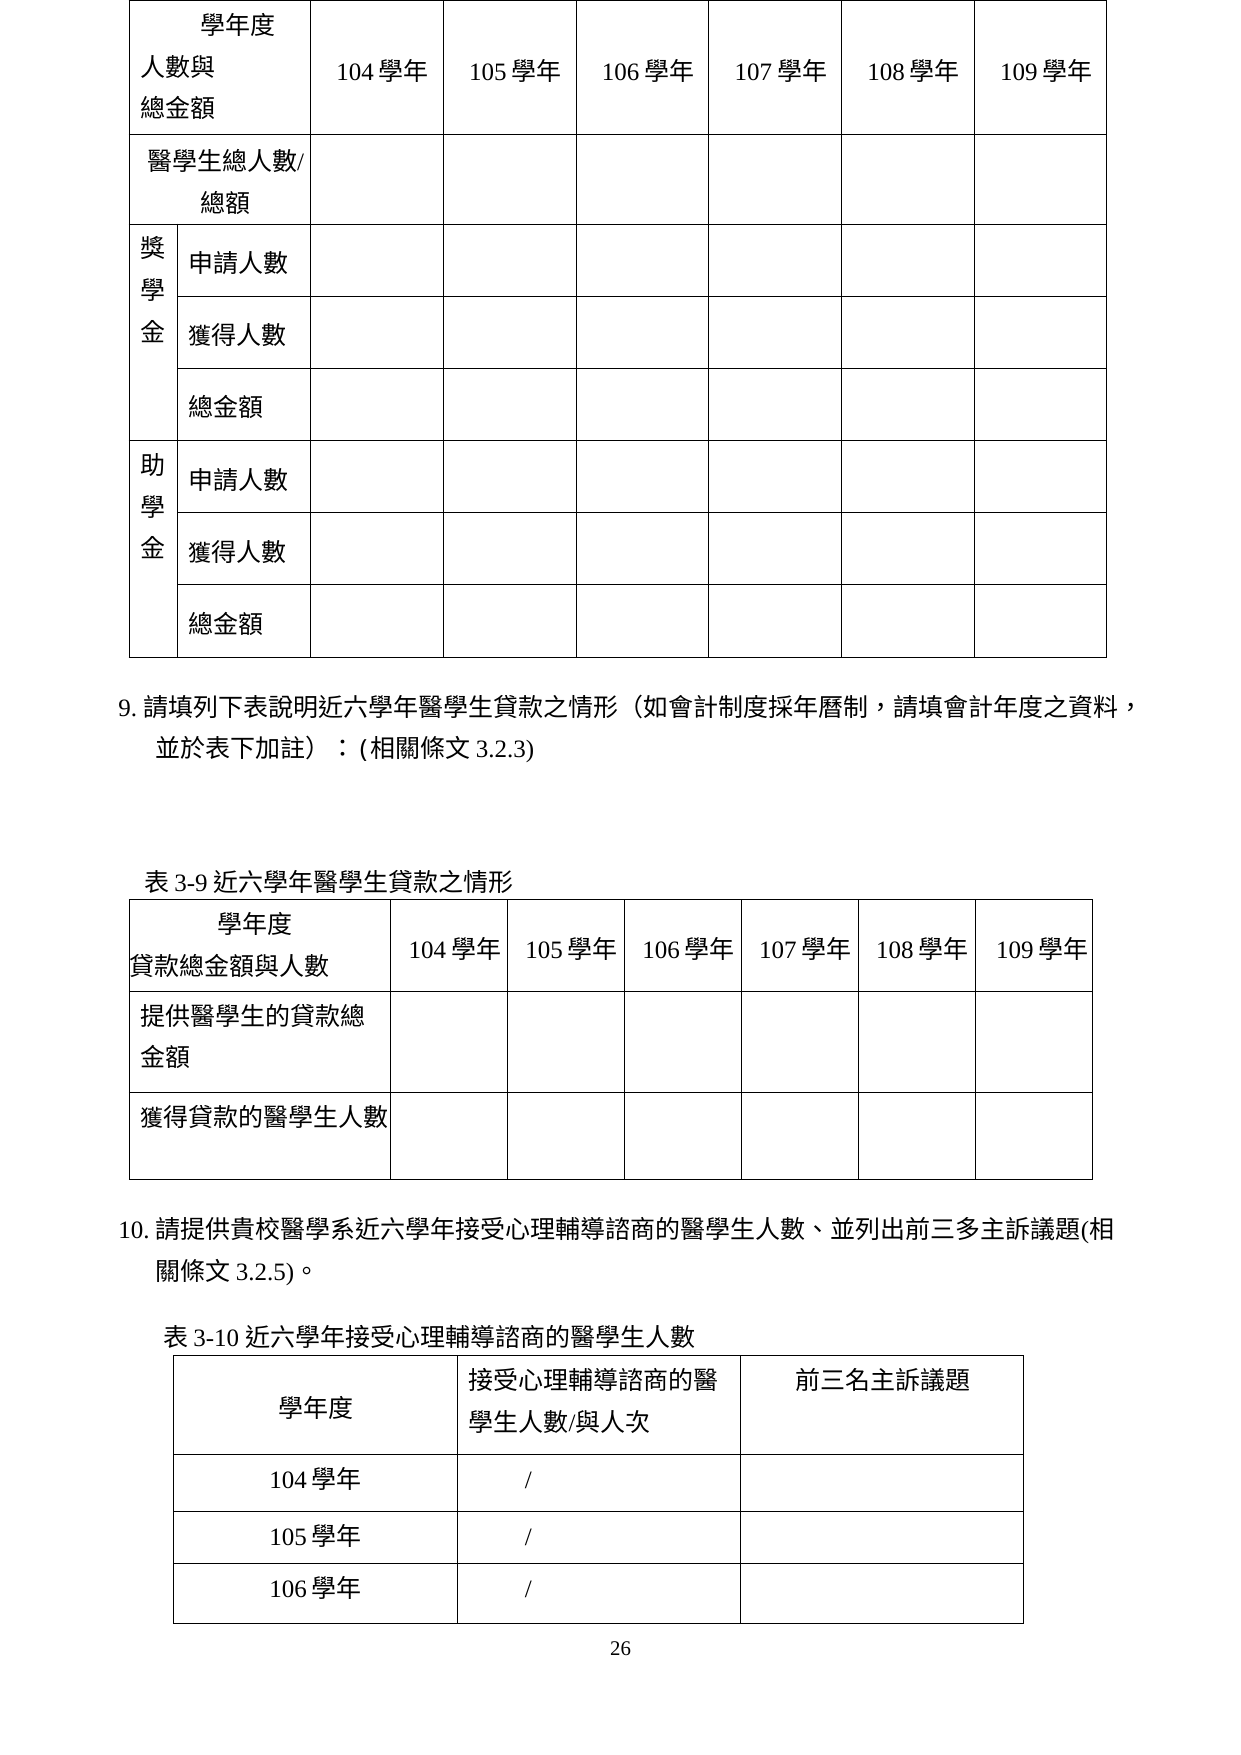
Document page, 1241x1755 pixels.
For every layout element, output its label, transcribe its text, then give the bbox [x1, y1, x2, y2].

table_cell [741, 1564, 1023, 1622]
table_cell [444, 369, 576, 440]
table_cell 104學年 [174, 1455, 457, 1511]
table_header 108學年 [859, 900, 975, 991]
table_header 107學年 [742, 900, 858, 991]
table_header 109學年 [975, 1, 1106, 134]
table_cell [975, 225, 1106, 296]
table_cell [577, 135, 708, 223]
table_cell [709, 585, 841, 657]
table_cell [577, 369, 708, 440]
table_cell [625, 1093, 741, 1179]
table_cell [311, 441, 443, 512]
table_header 109學年 [976, 900, 1092, 991]
table_cell [842, 369, 974, 440]
table_cell [709, 513, 841, 584]
table_cell 獲得貸款的醫學生人數 [130, 1093, 390, 1179]
table_cell [577, 513, 708, 584]
table_cell [975, 135, 1106, 223]
table_cell [741, 1455, 1023, 1511]
table_cell [709, 135, 841, 223]
table_cell [975, 297, 1106, 368]
table_cell / [458, 1564, 740, 1622]
table_cell [709, 369, 841, 440]
table_cell [444, 441, 576, 512]
table_header 106學年 [625, 900, 741, 991]
table_cell 醫學生總人數/總額 [130, 135, 310, 223]
table_cell [444, 297, 576, 368]
table_cell [311, 513, 443, 584]
table_cell [508, 1093, 624, 1179]
table_cell 總金額 [178, 369, 310, 440]
table_header 學年度 [174, 1356, 457, 1454]
table_cell [842, 513, 974, 584]
table_cell [975, 513, 1106, 584]
table_cell [311, 297, 443, 368]
list 請提供貴校醫學系近六學年接受心理輔導諮商的醫學生人數、並列出前三多主訴議題(相關條文3.2.5)。 [118, 1205, 1122, 1288]
table_cell 獲得人數 [178, 297, 310, 368]
table_cell [444, 135, 576, 223]
table_cell [311, 135, 443, 223]
table_cell [444, 585, 576, 657]
table_cell 獎學金 [130, 225, 177, 440]
table_cell [975, 441, 1106, 512]
table_header 107學年 [709, 1, 841, 134]
table_cell [842, 297, 974, 368]
table_cell [842, 585, 974, 657]
table_cell [311, 225, 443, 296]
table_cell 總金額 [178, 585, 310, 657]
table_cell [444, 513, 576, 584]
table_cell [508, 992, 624, 1092]
table_header 104學年 [311, 1, 443, 134]
table_cell [975, 585, 1106, 657]
table_cell [577, 441, 708, 512]
table_cell / [458, 1455, 740, 1511]
table_cell 105學年 [174, 1512, 457, 1563]
table_cell [444, 225, 576, 296]
table_header 108學年 [842, 1, 974, 134]
list 請填列下表說明近六學年醫學生貸款之情形（如會計制度採年曆制，請填會計年度之資料，並於表下加註）：(相關條文3.2.3) [118, 683, 1122, 766]
table_cell [709, 225, 841, 296]
table_cell [391, 1093, 507, 1179]
table_header 105學年 [444, 1, 576, 134]
table_cell / [458, 1512, 740, 1563]
table_header 學年度 人數與 總金額 [130, 1, 310, 134]
table_cell 申請人數 [178, 225, 310, 296]
table_cell [742, 1093, 858, 1179]
table_cell [391, 992, 507, 1092]
table_cell 106學年 [174, 1564, 457, 1622]
text 表3-9 近六學年醫學生貸款之情形 [144, 858, 1122, 899]
table_header 104學年 [391, 900, 507, 991]
table_header 學年度 貸款總金額與人數 [130, 900, 390, 991]
table_cell [842, 225, 974, 296]
table_header 106學年 [577, 1, 708, 134]
table_cell 獲得人數 [178, 513, 310, 584]
table_cell [975, 369, 1106, 440]
table_cell [709, 441, 841, 512]
table_cell [842, 135, 974, 223]
table_cell [311, 369, 443, 440]
table_cell [859, 1093, 975, 1179]
table_header 105學年 [508, 900, 624, 991]
table_cell [311, 585, 443, 657]
table_cell [625, 992, 741, 1092]
table_header 接受心理輔導諮商的醫學生人數/與人次 [458, 1356, 740, 1454]
table_cell [577, 225, 708, 296]
table_cell 助學金 [130, 441, 177, 657]
table_cell [741, 1512, 1023, 1563]
table_cell [577, 585, 708, 657]
table_header 前三名主訴議題 [741, 1356, 1023, 1454]
table_cell [709, 297, 841, 368]
table_cell [842, 441, 974, 512]
table_cell [859, 992, 975, 1092]
table_cell [577, 297, 708, 368]
table_cell [742, 992, 858, 1092]
table_cell 申請人數 [178, 441, 310, 512]
table_cell [976, 992, 1092, 1092]
text 表3-10 近六學年接受心理輔導諮商的醫學生人數 [144, 1313, 1122, 1355]
table_cell [976, 1093, 1092, 1179]
table_cell 提供醫學生的貸款總 金額 [130, 992, 390, 1092]
